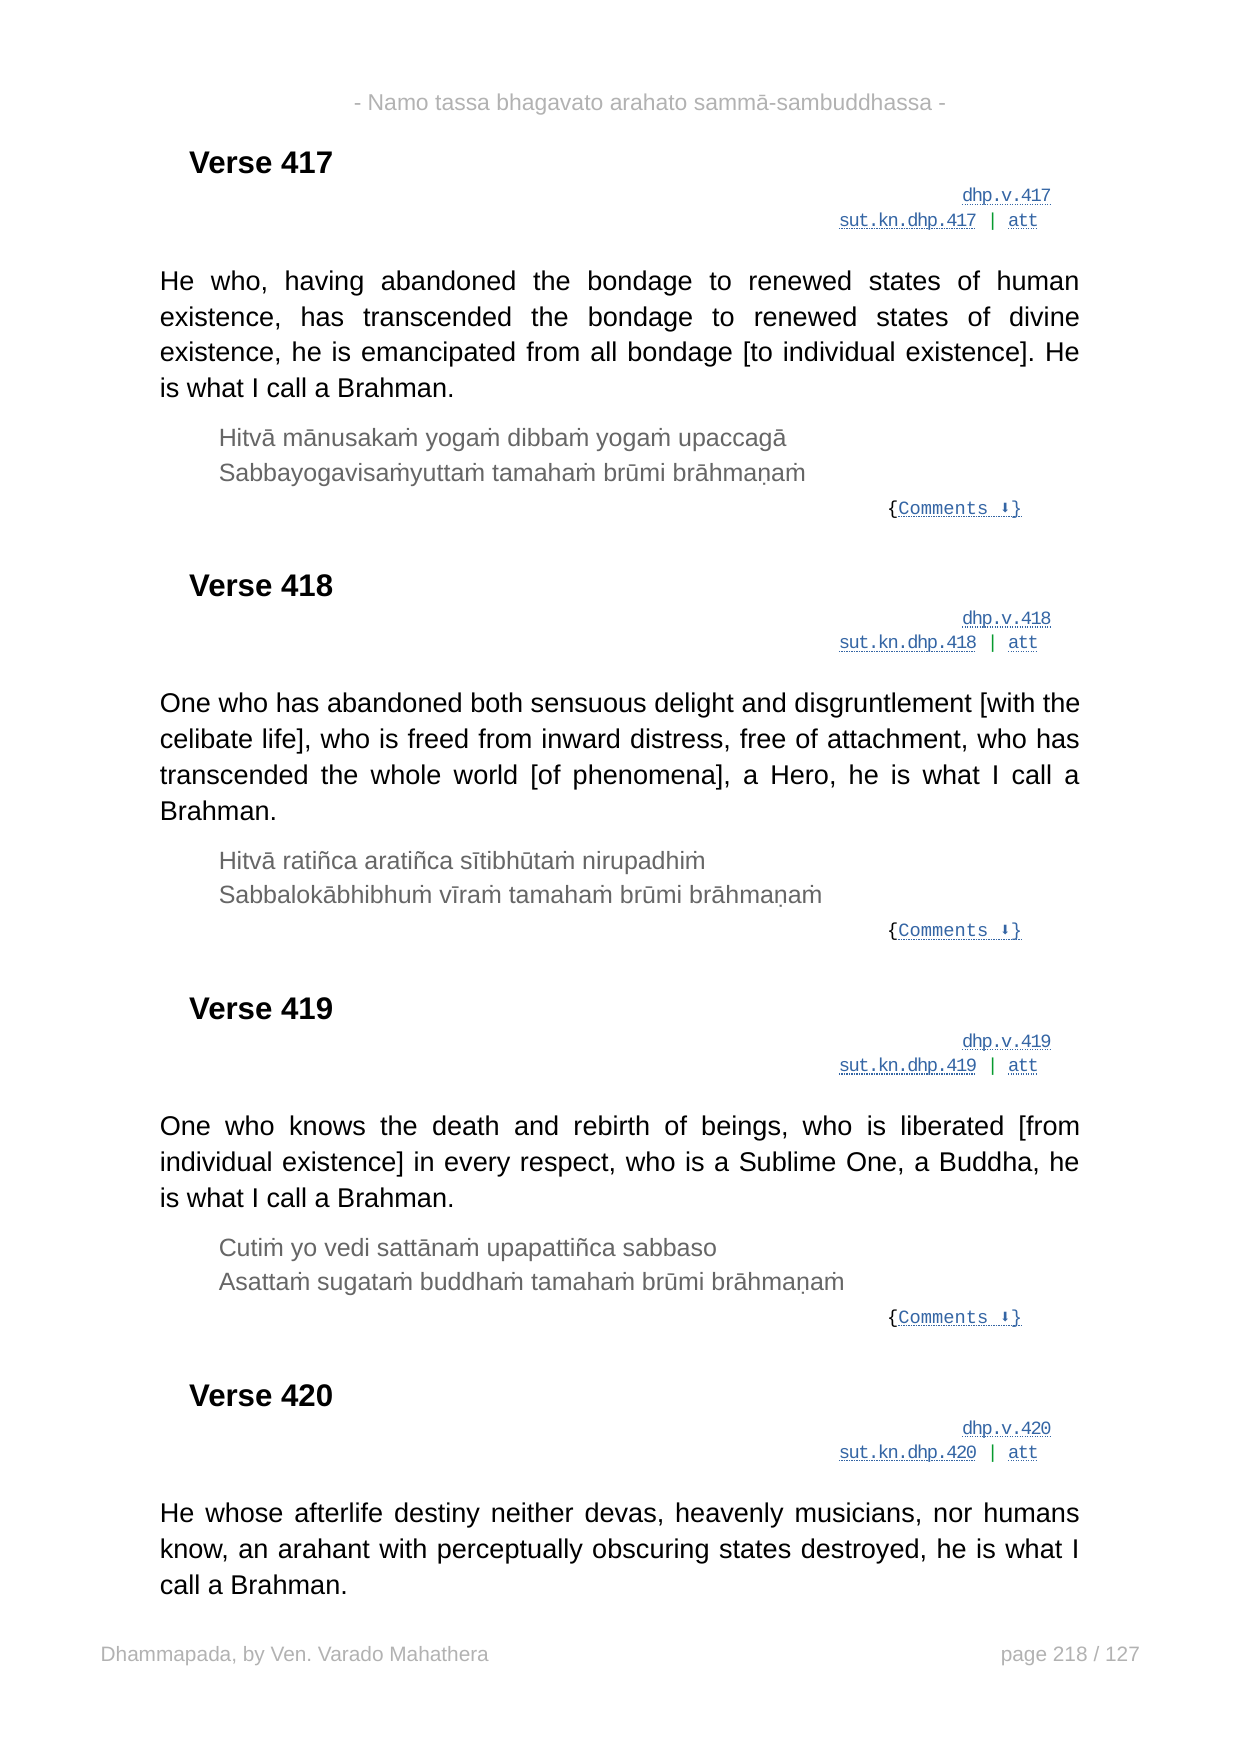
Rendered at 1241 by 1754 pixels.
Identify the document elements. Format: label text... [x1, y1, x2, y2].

text Hitvā mānusakaṁ yogaṁ dibbaṁ yogaṁ upaccagā [218, 423, 1110, 452]
text dhp.v.417 sut.kn.dhp.417 | att [159, 186, 1051, 232]
text dhp.v.418 sut.kn.dhp.418 | att [159, 609, 1051, 654]
text {Comments ⬇} [159, 498, 1022, 520]
text Asattaṁ sugataṁ buddhaṁ tamahaṁ brūmi brāhmaṇaṁ [218, 1267, 1110, 1296]
text {Comments ⬇} [159, 1308, 1022, 1329]
text Sabbayogavisaṁyuttaṁ tamahaṁ brūmi brāhmaṇaṁ [218, 458, 1110, 487]
subtitle Verse 419 [189, 990, 1140, 1026]
text One who has abandoned both sensuous delight and disgruntlement [with the celibate life], who is freed from inward distress, free of attachment, who has transcended the whole world [of phenomena], a Hero, he is what I call a Brahman. [159, 687, 1081, 826]
subtitle Verse 420 [189, 1377, 1140, 1412]
text He who, having abandoned the bondage to renewed states of human existence, has transcended the bondage to renewed states of divine existence, he is emancipated from all bondage [to individual existence]. He is what I call a Brahman. [159, 264, 1081, 404]
text dhp.v.419 sut.kn.dhp.419 | att [159, 1032, 1051, 1077]
text dhp.v.420 sut.kn.dhp.420 | att [159, 1418, 1051, 1464]
subtitle Verse 417 [189, 144, 1140, 180]
text Cutiṁ yo vedi sattānaṁ upapattiñca sabbaso [218, 1233, 1110, 1261]
text He whose afterlife destiny neither devas, heavenly musicians, nor humans know, an arahant with perceptually obscuring states destroyed, he is what I call a Brahman. [159, 1497, 1081, 1600]
text {Comments ⬇} [159, 921, 1022, 942]
text Hitvā ratiñca aratiñca sītibhūtaṁ nirupadhiṁ [218, 846, 1110, 874]
subtitle Verse 418 [189, 567, 1140, 603]
text Sabbalokābhibhuṁ vīraṁ tamahaṁ brūmi brāhmaṇaṁ [218, 881, 1110, 909]
text One who knows the death and rebirth of beings, who is liberated [from individual existence] in every respect, who is a Sublime One, a Buddha, he is what I call a Brahman. [159, 1110, 1081, 1213]
